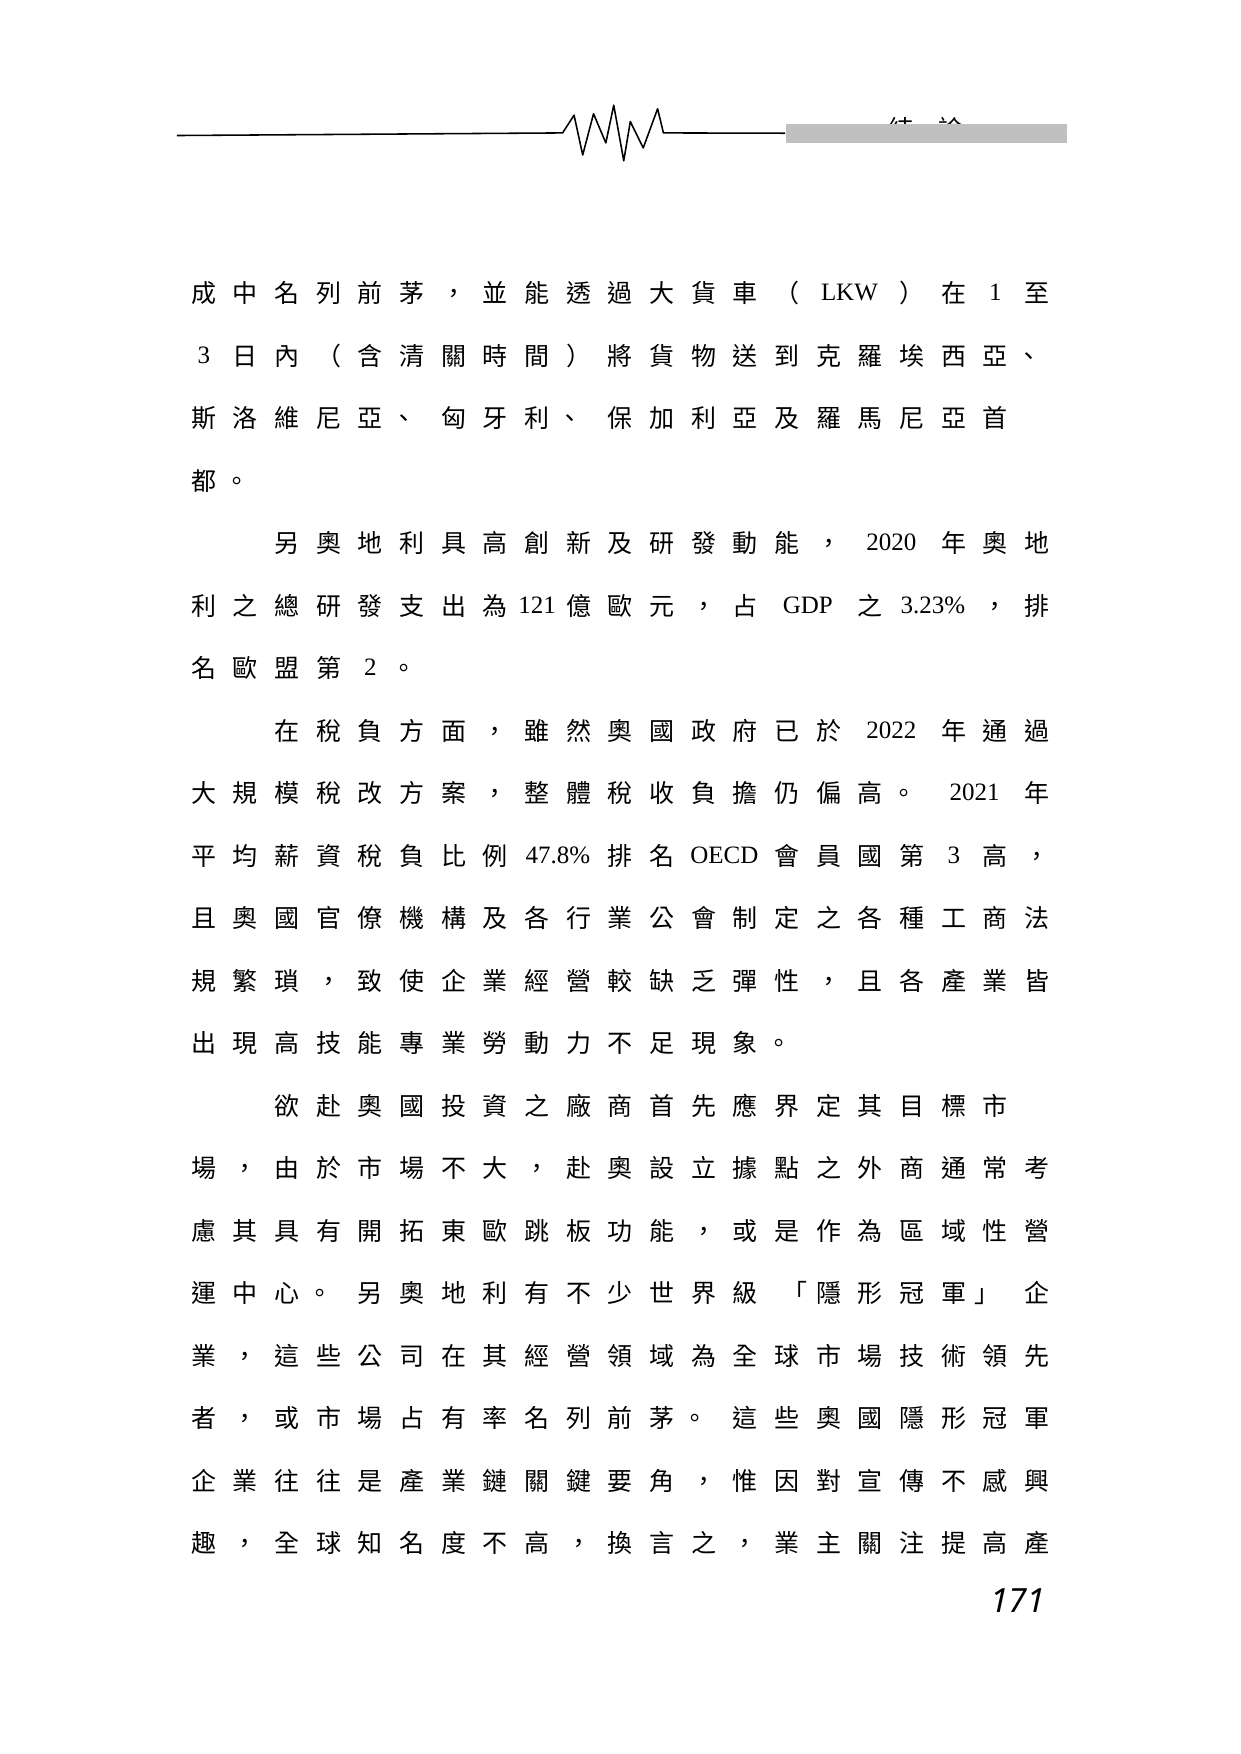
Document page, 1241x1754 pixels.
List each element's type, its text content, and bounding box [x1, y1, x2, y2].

text 在稅負方面，雖然奧國政府已於2022年通過大規模稅改方案，整體稅收負擔仍偏高。2021年平均薪資稅負比例47.8%排名OECD會員國第3高，且奧國官僚機構及各行業公會制定之各種工商法規繁瑣，致使企業經營較缺乏彈性，且各產業皆出現高技能專業勞動力不足現象。 [183, 688, 1058, 1063]
text 成中名列前茅，並能透過大貨車（LKW）在1至3日內（含清關時間）將貨物送到克羅埃西亞、斯洛維尼亞、匈牙利、保加利亞及羅馬尼亞首都。 [183, 250, 1058, 500]
text 欲赴奧國投資之廠商首先應界定其目標市場，由於市場不大，赴奧設立據點之外商通常考慮其具有開拓東歐跳板功能，或是作為區域性營運中心。另奧地利有不少世界級「隱形冠軍」企業，這些公司在其經營領域為全球市場技術領先者，或市場占有率名列前茅。這些奧國隱形冠軍企業往往是產業鏈關鍵要角，惟因對宣傳不感興趣，全球知名度不高，換言之，業主關注提高產 [183, 1063, 1058, 1563]
text 另奧地利具高創新及研發動能，2020年奧地利之總研發支出為121億歐元，占GDP之3.23%，排名歐盟第2。 [183, 500, 1058, 688]
